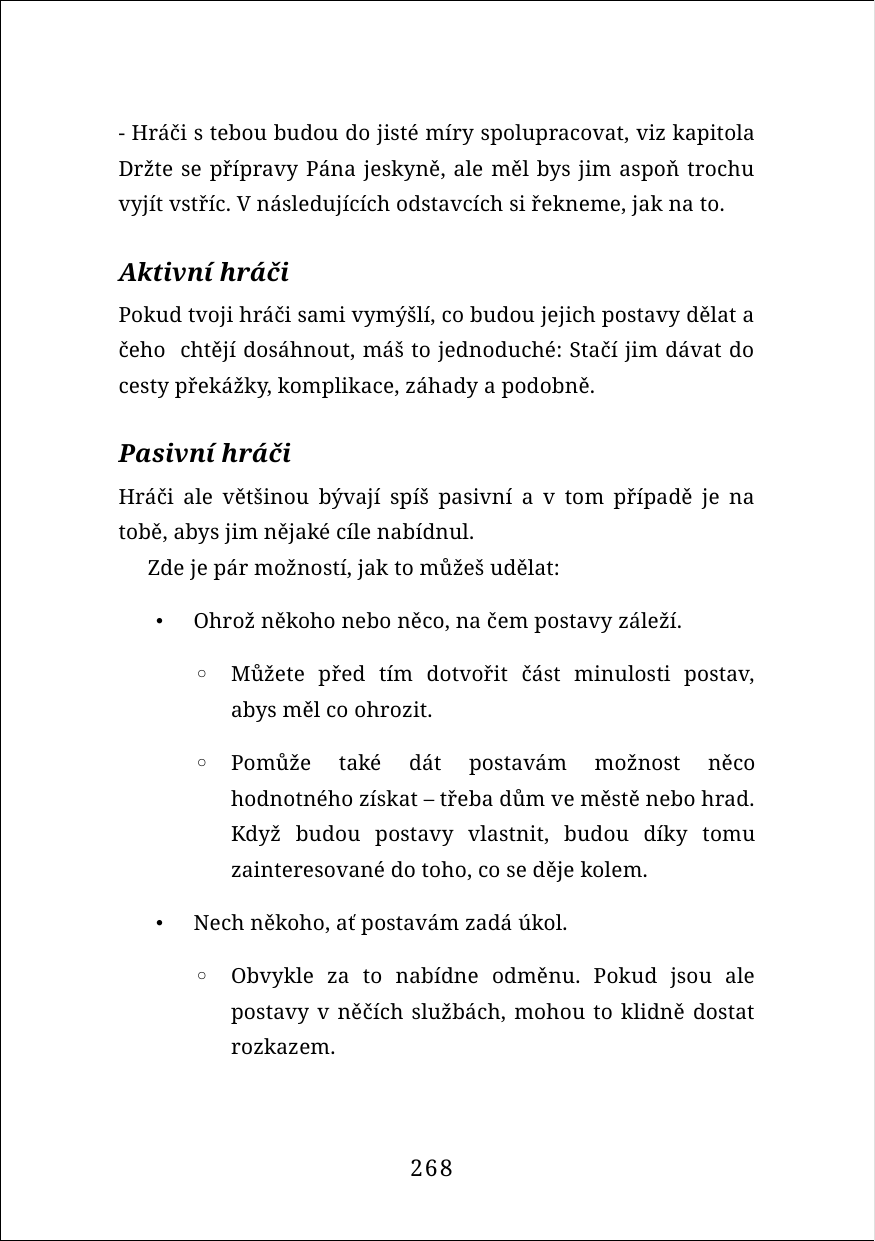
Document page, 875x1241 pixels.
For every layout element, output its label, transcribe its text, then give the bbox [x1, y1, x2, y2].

list Pomůže také dát postavám možnost něco hodnotného získat – třeba dům ve městě nebo hrad. Když budou postavy vlastnit, budou díky tomu zainteresované do toho, co se děje kolem. [193, 748, 756, 883]
list Obvykle za to nabídne odměnu. Pokud jsou ale postavy v něčích službách, mohou to klidně dostat rozkazem. [193, 961, 756, 1061]
text Pokud tvoji hráči sami vymýšlí, co budou jejich postavy dělat a čeho chtějí dosáhnout, máš to jednoduché: Stačí jim dávat do cesty překážky, komplikace, záhady a podobně. [118, 300, 756, 399]
list Můžete před tím dotvořit část minulosti postav, abys měl co ohrozit. [193, 659, 756, 723]
text Hráči ale většinou bývají spíš pasivní a v tom případě je na tobě, abys jim nějaké cíle nabídnul. Zde je pár možností, jak to můžeš udělat: [118, 482, 756, 581]
list Ohrož někoho nebo něco, na čem postavy záleží. [156, 606, 756, 635]
list Nech někoho, ať postavám zadá úkol. [156, 908, 756, 936]
text - Hráči s tebou budou do jisté míry spolupracovat, viz kapitola Držte se přípravy Pána jeskyně, ale měl bys jim aspoň trochu vyjít vstříc. V následujících odstavcích si řekneme, jak na to. [118, 118, 756, 218]
subtitle Pasivní hráči [118, 436, 756, 470]
subtitle Aktivní hráči [118, 254, 756, 288]
